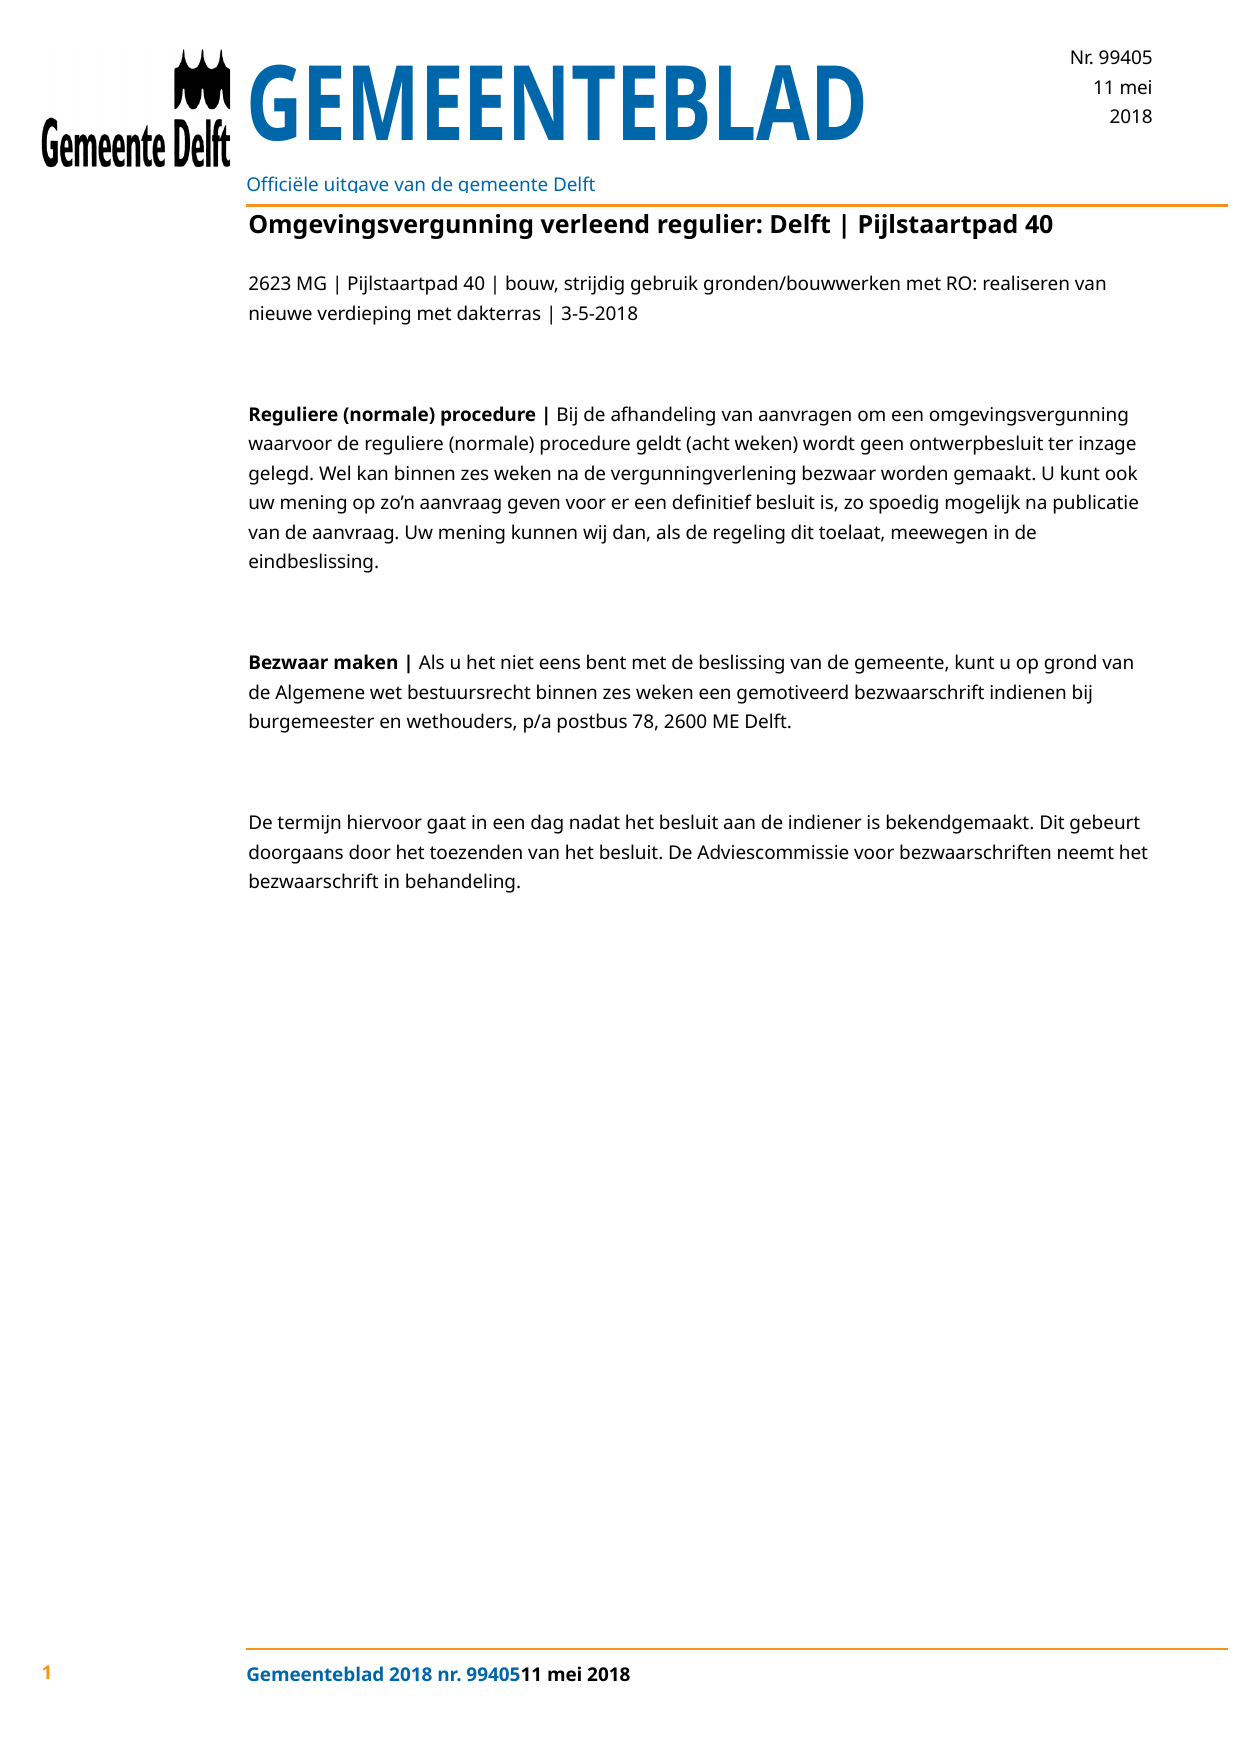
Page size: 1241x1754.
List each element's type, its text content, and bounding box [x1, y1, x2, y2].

text Reguliere (normale) procedure | Bij de afhandeling van aanvragen om een omgevingsvergunning waarvoor de reguliere (normale) procedure geldt (acht weken) wordt geen ontwerpbesluit ter inzage gelegd. Wel kan binnen zes weken na de vergunningverlening bezwaar worden gemaakt. U kunt ook uw mening op zo’n aanvraag geven voor er een definitief besluit is, zo spoedig mogelijk na publicatie van de aanvraag. Uw mening kunnen wij dan, als de regeling dit toelaat, meewegen in de eindbeslissing. [248, 401, 1152, 574]
picture [41, 47, 231, 172]
text Bezwaar maken | Als u het niet eens bent met de beslissing van de gemeente, kunt u op grond van de Algemene wet bestuursrecht binnen zes weken een gemotiveerd bezwaarschrift indienen bij burgemeester en wethouders, p/a postbus 78, 2600 ME Delft. [248, 649, 1152, 734]
text De termijn hiervoor gaat in een dag nadat het besluit aan de indiener is bekendgemaakt. Dit gebeurt doorgaans door het toezenden van het besluit. De Adviescommissie voor bezwaarschriften neemt het bezwaarschrift in behandeling. [248, 809, 1152, 894]
text 2623 MG | Pijlstaartpad 40 | bouw, strijdig gebruik gronden/bouwwerken met RO: realiseren van nieuwe verdieping met dakterras | 3-5-2018 [248, 270, 1152, 326]
text Omgevingsvergunning verleend regulier: Delft | Pijlstaartpad 40 [248, 207, 1152, 241]
